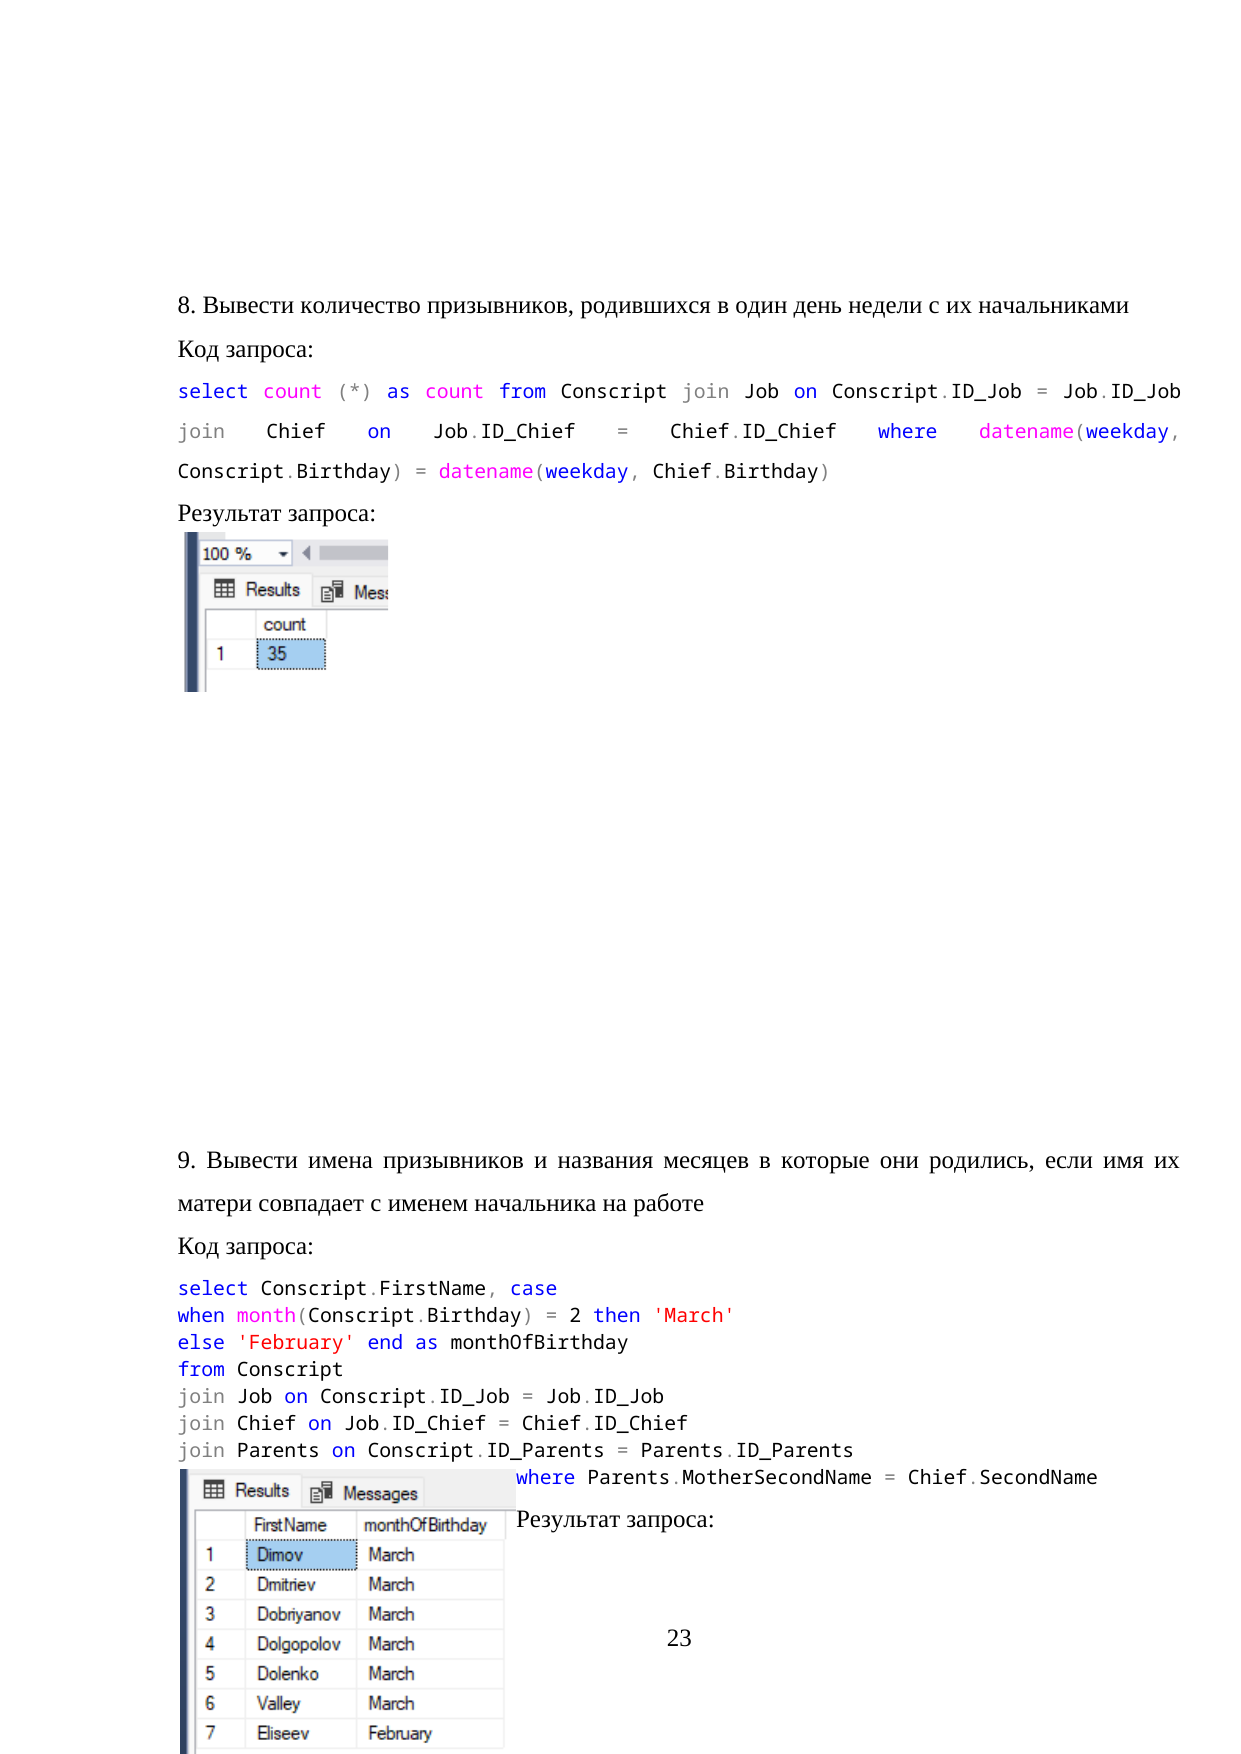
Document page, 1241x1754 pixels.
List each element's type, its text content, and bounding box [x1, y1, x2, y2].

text select count (*) as count from Conscript join Job on Conscript.ID_Job = Job.ID_Job join Chief on Job.ID_Chief = Chief.ID_Chief where datename(weekday, Conscript.Birthday) = datename(weekday, Chief.Birthday) [177, 377, 1181, 485]
text Код запроса: [177, 334, 1181, 362]
text when month(Conscript.Birthday) = 2 then 'March' [177, 1301, 1181, 1328]
text Результат запроса: [516, 1504, 1181, 1532]
text join Chief on Job.ID_Chief = Chief.ID_Chief [177, 1409, 1181, 1436]
text 9. Вывести имена призывников и названия месяцев в которые они родились, если имя их матери совпадает с именем начальника на работе [177, 1145, 1181, 1217]
picture [180, 1469, 516, 1754]
text else 'February' end as monthOfBirthday [177, 1328, 1181, 1355]
text join Parents on Conscript.ID_Parents = Parents.ID_Parents [177, 1436, 1181, 1463]
text join Job on Conscript.ID_Job = Job.ID_Job [177, 1382, 1181, 1409]
text Код запроса: [177, 1231, 1181, 1260]
text select Conscript.FirstName, case [177, 1274, 1181, 1301]
text from Conscript [177, 1355, 1181, 1382]
text 8. Вывести количество призывников, родившихся в один день недели с их начальниками [177, 291, 1181, 319]
text Результат запроса: [177, 498, 1181, 527]
picture [180, 532, 389, 692]
text where Parents.MotherSecondName = Chief.SecondName [177, 1463, 1181, 1490]
